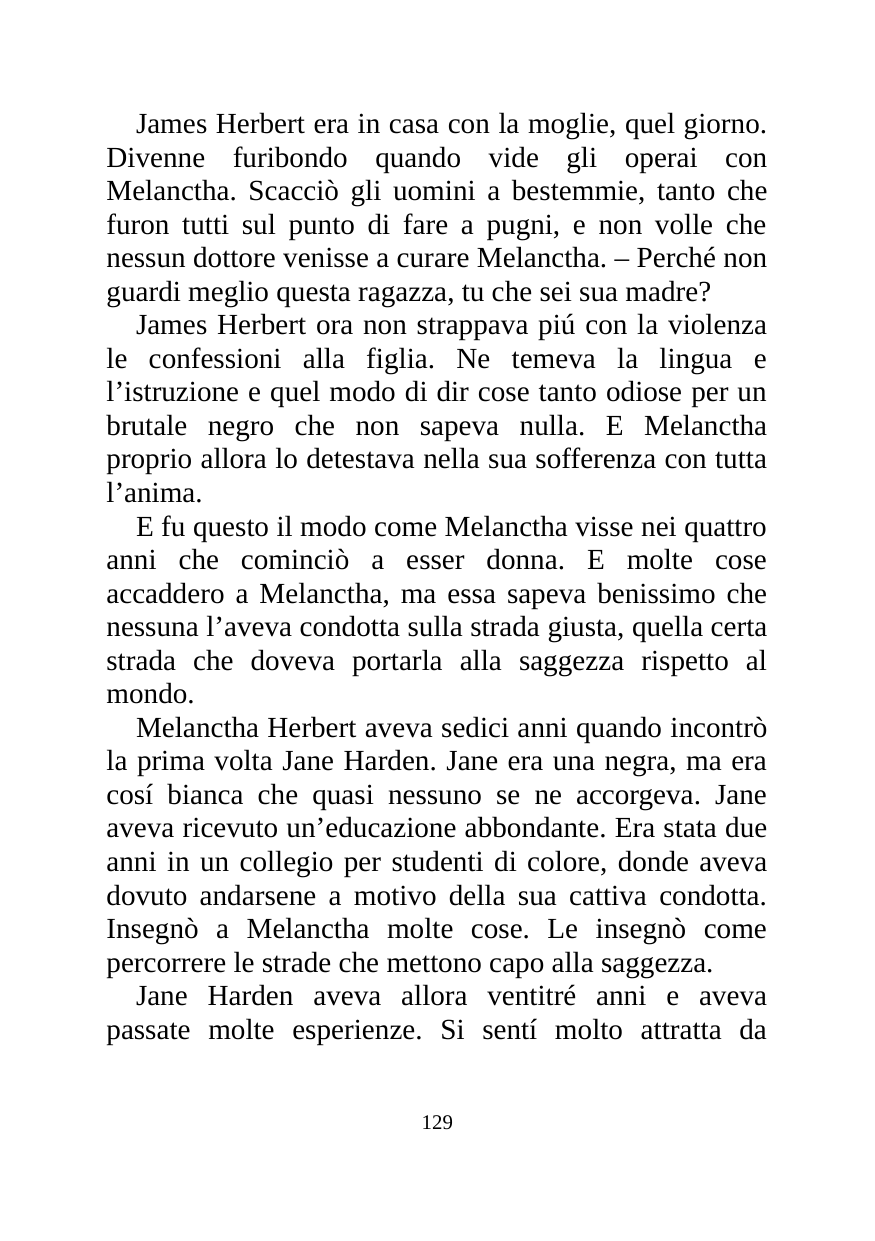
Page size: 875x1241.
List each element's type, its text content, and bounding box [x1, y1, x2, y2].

text Melanctha Herbert aveva sedici anni quando incontrò la prima volta Jane Harden. Jane era una negra, ma era cosí bianca che quasi nessuno se ne accorgeva. Jane aveva ricevuto un’educazione abbondante. Era stata due anni in un collegio per studenti di colore, donde aveva dovuto andarsene a motivo della sua cattiva condotta. Insegnò a Melanctha molte cose. Le insegnò come percorrere le strade che mettono capo alla saggezza. [106, 710, 768, 978]
text James Herbert ora non strappava piú con la violenza le confessioni alla figlia. Ne temeva la lingua e l’istruzione e quel modo di dir cose tanto odiose per un brutale negro che non sapeva nulla. E Melanctha proprio allora lo detestava nella sua sofferenza con tutta l’anima. [106, 307, 768, 509]
text Jane Harden aveva allora ventitré anni e aveva passate molte esperienze. Si sentí molto attratta da [106, 978, 768, 1045]
text James Herbert era in casa con la moglie, quel giorno. Divenne furibondo quando vide gli operai con Melanctha. Scacciò gli uomini a bestemmie, tanto che furon tutti sul punto di fare a pugni, e non volle che nessun dottore venisse a curare Melanctha. – Perché non guardi meglio questa ragazza, tu che sei sua madre? [106, 106, 768, 307]
text E fu questo il modo come Melanctha visse nei quattro anni che cominciò a esser donna. E molte cose accaddero a Melanctha, ma essa sapeva benissimo che nessuna l’aveva condotta sulla strada giusta, quella certa strada che doveva portarla alla saggezza rispetto al mondo. [106, 509, 768, 710]
